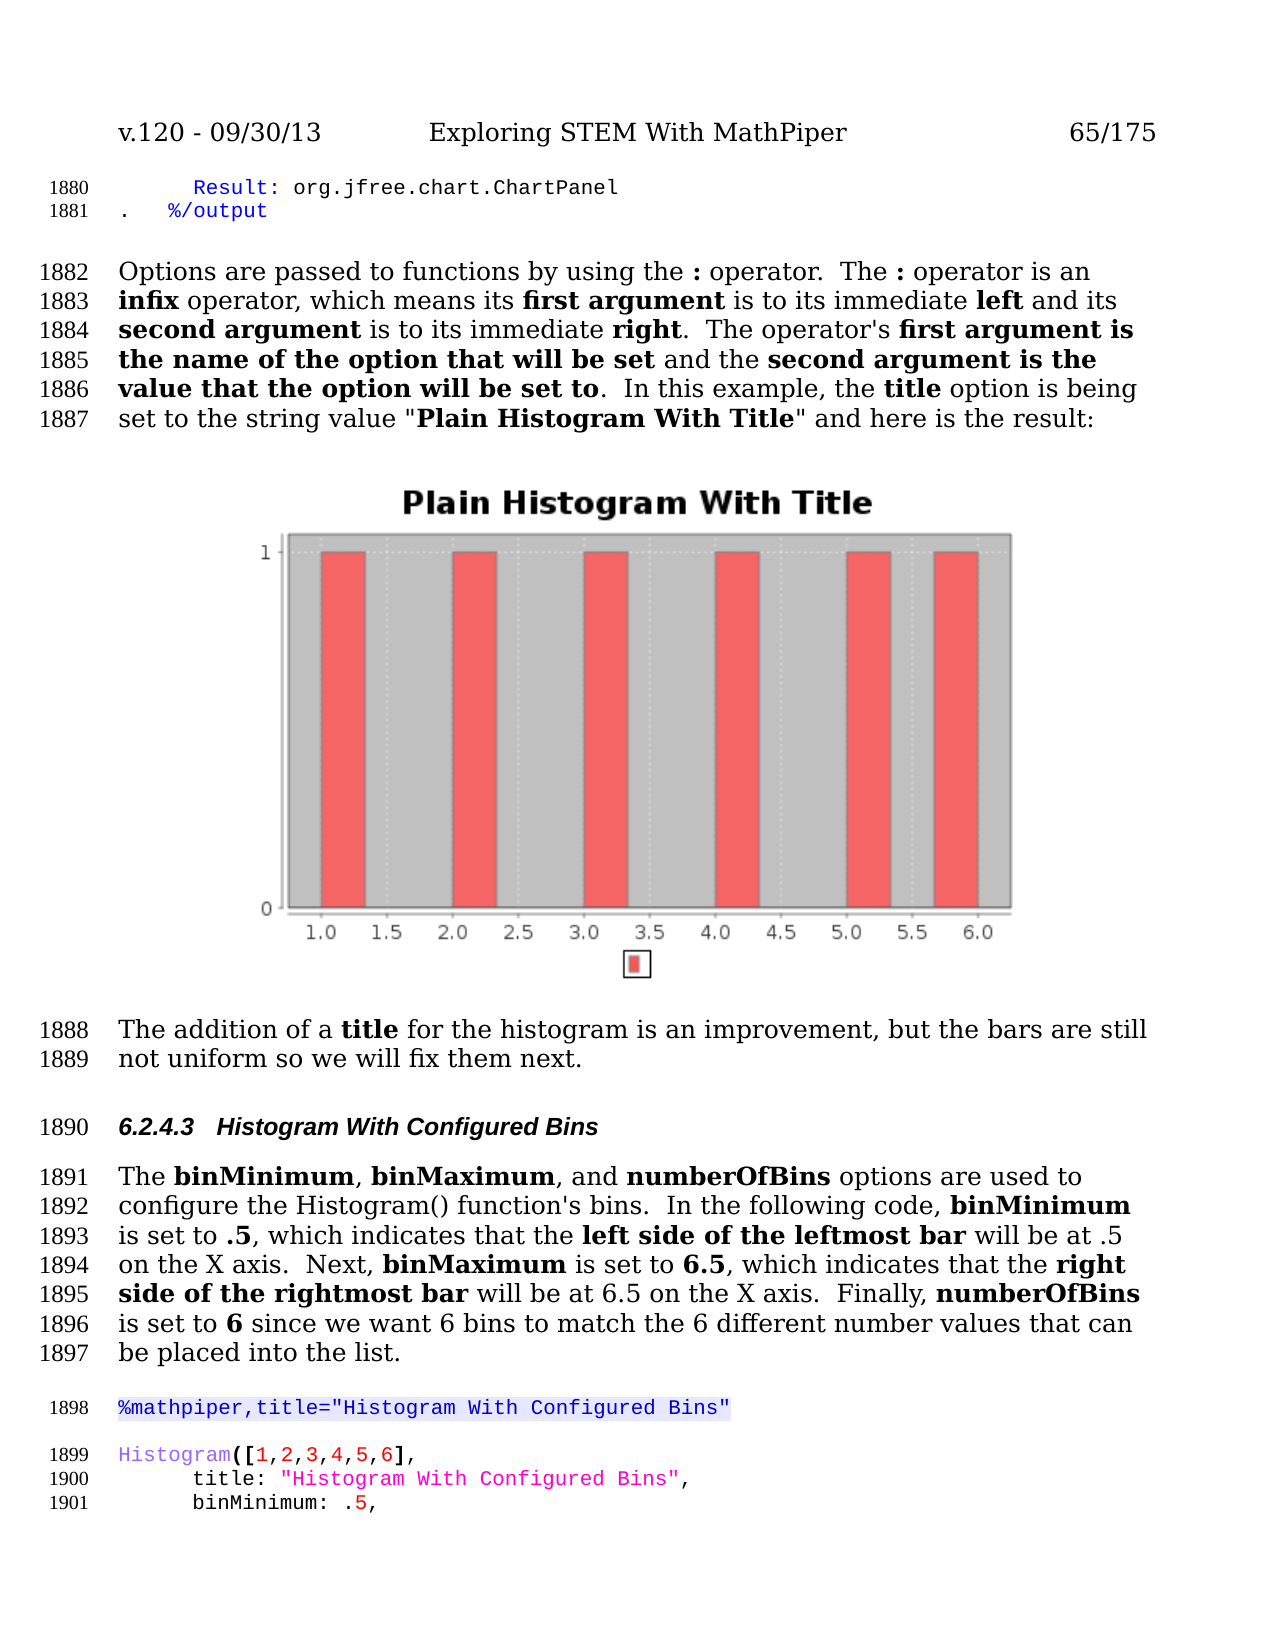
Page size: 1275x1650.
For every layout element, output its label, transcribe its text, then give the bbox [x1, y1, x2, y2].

text title: "Histogram With Configured Bins", [118, 1468, 1157, 1492]
text The binMinimum, binMaximum, and numberOfBins options are used to configure the Histogram() function's bins. In the following code, binMinimum is set to .5, which indicates that the left side of the leftmost bar will be at .5 on the X axis. Next, binMaximum is set to 6.5, which indicates that the right side of the rightmost bar will be at 6.5 on the X axis. Finally, numberOfBins is set to 6 since we want 6 bins to match the 6 different number values that can be placed into the list. [118, 1162, 1157, 1367]
text . %/output [118, 200, 1157, 224]
picture [245, 483, 1030, 980]
text binMinimum: .5, [118, 1492, 1157, 1515]
text Result: org.jfree.chart.ChartPanel [118, 177, 1157, 200]
text Options are passed to functions by using the : operator. The : operator is an infix operator, which means its first argument is to its immediate left and its second argument is to its immediate right. The operator's first argument is the name of the option that will be set and the second argument is the value that the option will be set to. In this example, the title option is being set to the string value "Plain Histogram With Title" and here is the result: [118, 257, 1157, 433]
text Histogram([1,2,3,4,5,6], [118, 1444, 1157, 1468]
text %mathpiper,title="Histogram With Configured Bins" [118, 1397, 1157, 1421]
text The addition of a title for the histogram is an improvement, but the bars are still not uniform so we will fix them next. [118, 1015, 1157, 1073]
subtitle Histogram With Configured Bins [118, 1112, 1157, 1141]
